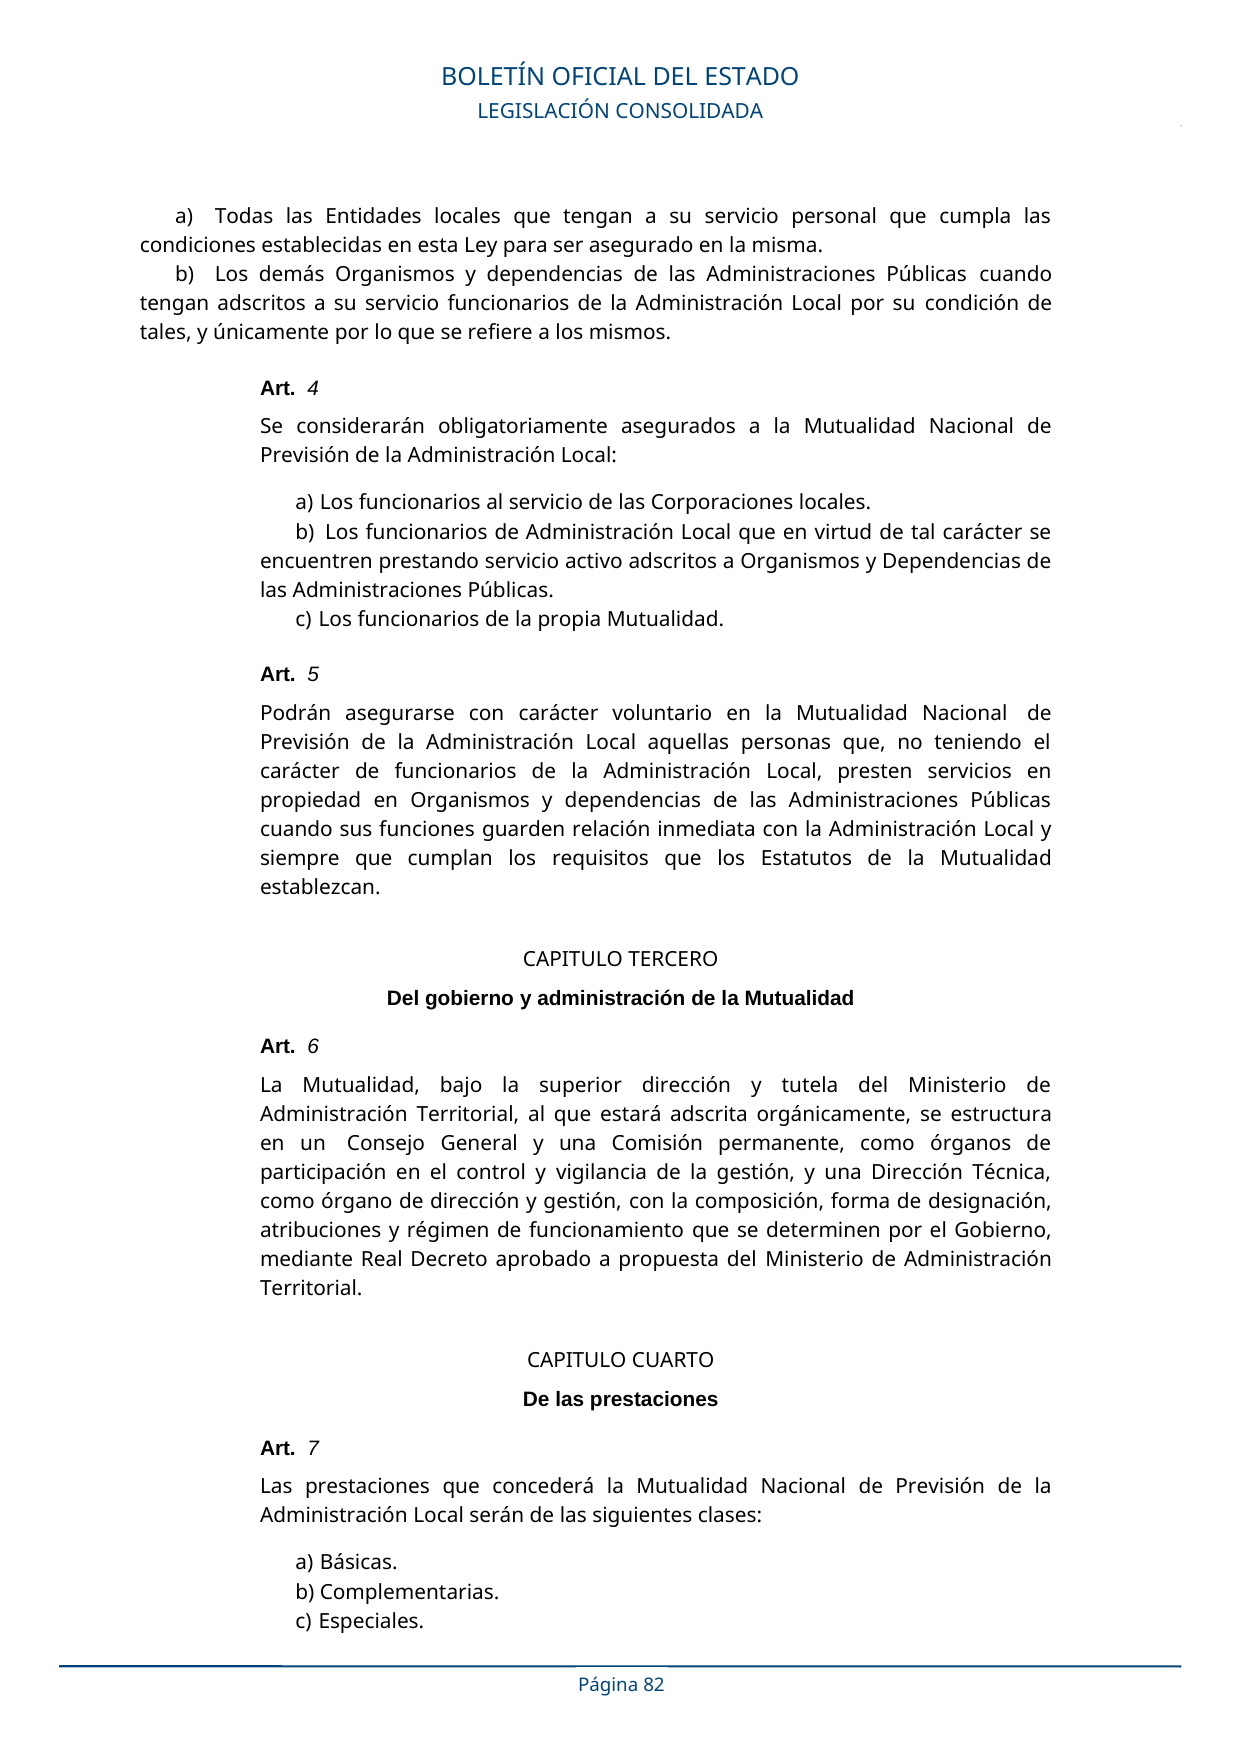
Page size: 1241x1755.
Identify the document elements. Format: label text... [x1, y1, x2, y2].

list Básicas. [295, 1547, 1184, 1576]
text La Mutualidad, bajo la superior dirección y tutela del Ministerio de Administración Territorial, al que estará adscrita orgánicamente, se estructura en un Consejo General y una Comisión permanente, como órganos de participación en el control y vigilancia de la gestión, y una Dirección Técnica, como órgano de dirección y gestión, con la composición, forma de designación, atribuciones y régimen de funcionamiento que se determinen por el Gobierno, mediante Real Decreto aprobado a propuesta del Ministerio de Administración Territorial. [260, 1071, 1052, 1302]
list Todas las Entidades locales que tengan a su servicio personal que cumpla las condiciones establecidas en esta Ley para ser asegurado en la misma. [139, 201, 1052, 259]
subtitle Art. 5 [260, 662, 1184, 686]
text Se considerarán obligatoriamente asegurados a la Mutualidad Nacional de Previsión de la Administración Local: [260, 411, 1052, 469]
text CAPITULO TERCERO [458, 944, 783, 973]
text Art. 6 [260, 1034, 1184, 1058]
list Complementarias. [295, 1577, 1184, 1605]
list Especiales. [295, 1606, 1184, 1635]
list Los funcionarios de la propia Mutualidad. [295, 604, 1184, 632]
subtitle De las prestaciones [458, 1387, 783, 1411]
text CAPITULO CUARTO [458, 1346, 783, 1374]
text Podrán asegurarse con carácter voluntario en la Mutualidad Nacional de Previsión de la Administración Local aquellas personas que, no teniendo el carácter de funcionarios de la Administración Local, presten servicios en propiedad en Organismos y dependencias de las Administraciones Públicas cuando sus funciones guarden relación inmediata con la Administración Local y siempre que cumplan los requisitos que los Estatutos de la Mutualidad establezcan. [260, 698, 1052, 901]
list Los funcionarios de Administración Local que en virtud de tal carácter se encuentren prestando servicio activo adscritos a Organismos y Dependencias de las Administraciones Públicas. [260, 517, 1052, 603]
subtitle Art. 4 [260, 375, 1184, 399]
list Los funcionarios al servicio de las Corporaciones locales. [295, 487, 1184, 516]
subtitle Del gobierno y administración de la Mutualidad [224, 986, 1016, 1010]
text Art. 7 [260, 1435, 1184, 1459]
list Los demás Organismos y dependencias de las Administraciones Públicas cuando tengan adscritos a su servicio funcionarios de la Administración Local por su condición de tales, y únicamente por lo que se refiere a los mismos. [139, 259, 1052, 346]
text Las prestaciones que concederá la Mutualidad Nacional de Previsión de la Administración Local serán de las siguientes clases: [260, 1472, 1052, 1529]
